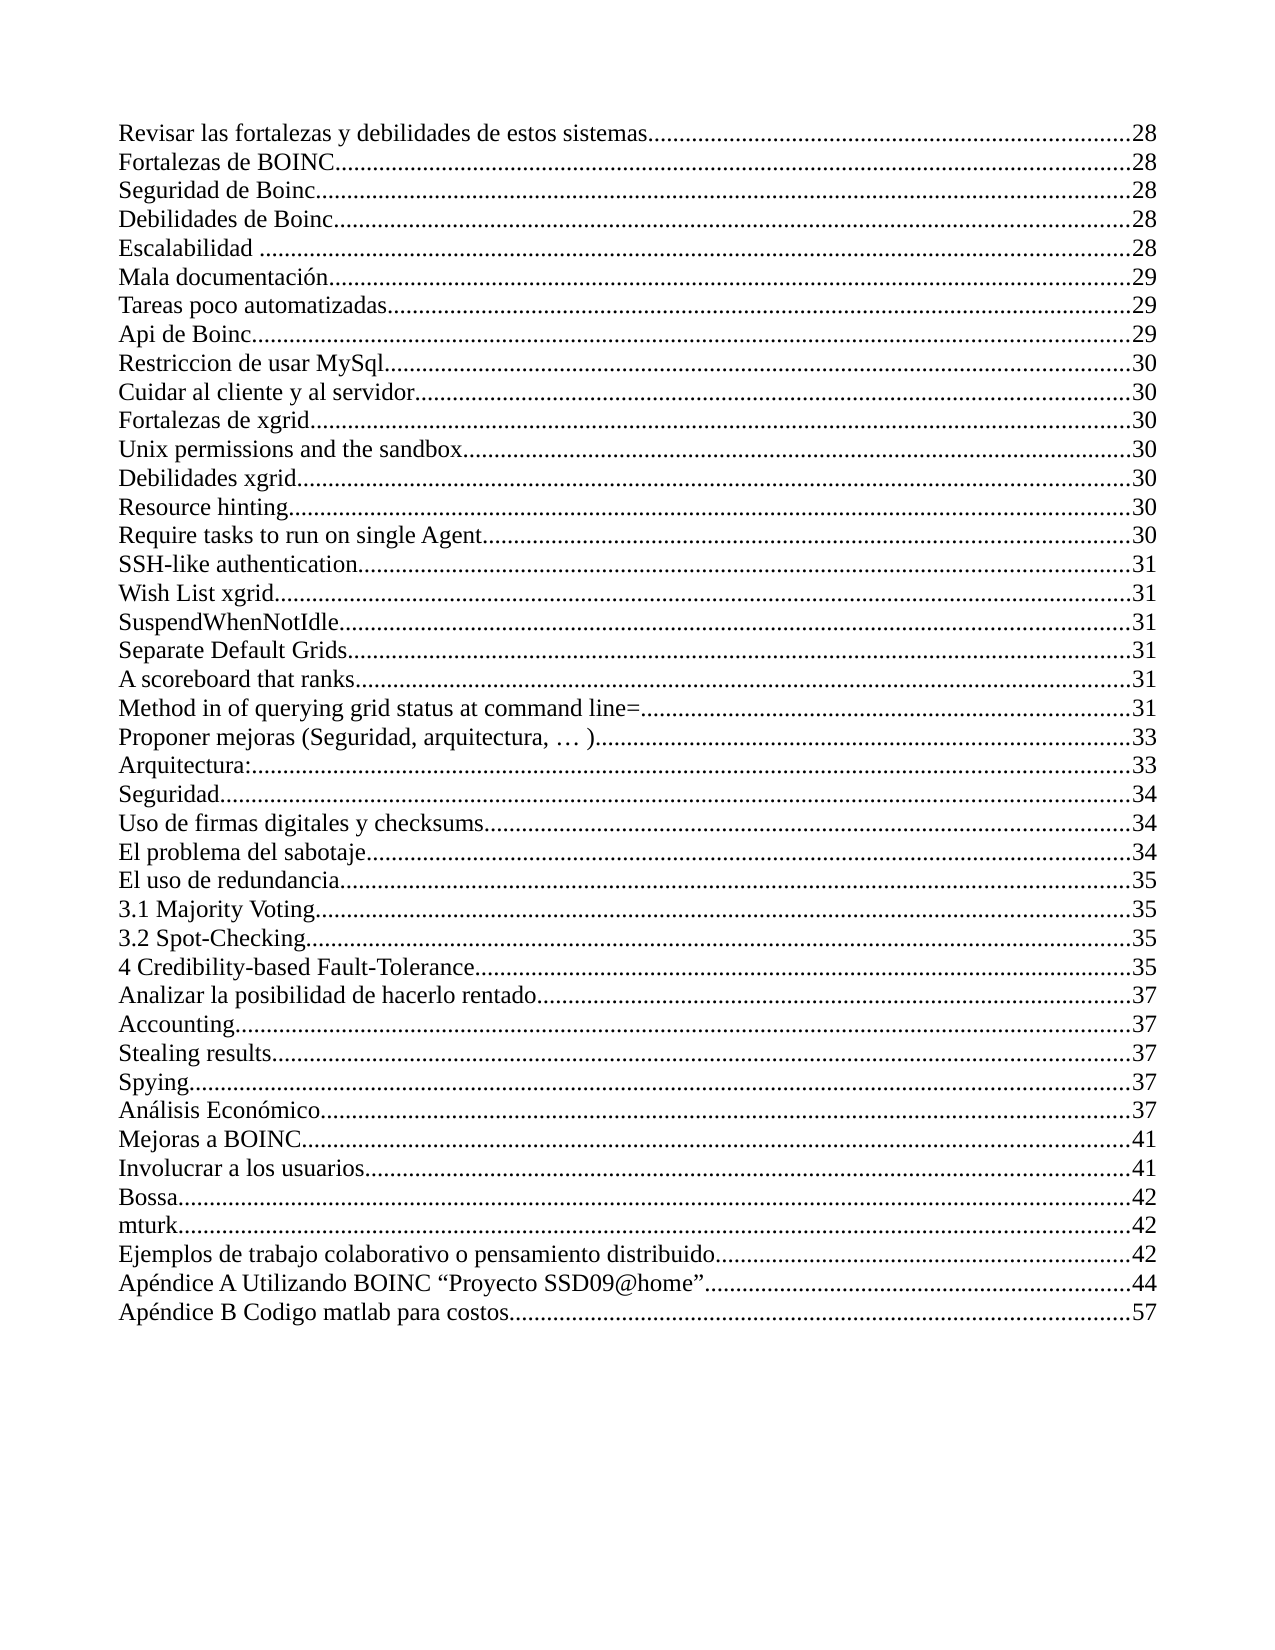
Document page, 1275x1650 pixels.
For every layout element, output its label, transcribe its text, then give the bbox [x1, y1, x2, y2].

text Arquitectura: 33 [118, 751, 1157, 779]
text Spying 37 [118, 1067, 1157, 1096]
text Fortalezas de BOINC 28 [118, 147, 1157, 176]
text Ejemplos de trabajo colaborativo o pensamiento distribuido 42 [118, 1239, 1157, 1268]
text Method in of querying grid status at command line= 31 [118, 693, 1157, 722]
text Seguridad de Boinc 28 [118, 176, 1157, 204]
text Separate Default Grids 31 [118, 636, 1157, 664]
text Api de Boinc 29 [118, 319, 1157, 348]
text Tareas poco automatizadas 29 [118, 291, 1157, 319]
text Apéndice A Utilizando BOINC “Proyecto SSD09@home” 44 [118, 1268, 1157, 1297]
text mturk 42 [118, 1211, 1157, 1239]
text Escalabilidad 28 [118, 233, 1157, 262]
text SSH-like authentication 31 [118, 549, 1157, 578]
text Wish List xgrid 31 [118, 578, 1157, 607]
text Cuidar al cliente y al servidor 30 [118, 377, 1157, 406]
text Analizar la posibilidad de hacerlo rentado 37 [118, 981, 1157, 1009]
text 4 Credibility-based Fault-Tolerance 35 [118, 952, 1157, 981]
text Seguridad 34 [118, 779, 1157, 808]
text Accounting 37 [118, 1009, 1157, 1038]
text Bossa 42 [118, 1182, 1157, 1211]
text Mejoras a BOINC 41 [118, 1124, 1157, 1153]
text Proponer mejoras (Seguridad, arquitectura, … ) 33 [118, 722, 1157, 751]
text El problema del sabotaje 34 [118, 837, 1157, 866]
text Uso de firmas digitales y checksums 34 [118, 808, 1157, 837]
text Involucrar a los usuarios 41 [118, 1153, 1157, 1182]
text Resource hinting 30 [118, 492, 1157, 521]
text Stealing results 37 [118, 1038, 1157, 1067]
text Restriccion de usar MySql 30 [118, 348, 1157, 377]
text SuspendWhenNotIdle 31 [118, 607, 1157, 636]
text Fortalezas de xgrid 30 [118, 406, 1157, 434]
text A scoreboard that ranks 31 [118, 664, 1157, 693]
text El uso de redundancia 35 [118, 866, 1157, 894]
text Require tasks to run on single Agent 30 [118, 521, 1157, 549]
text Revisar las fortalezas y debilidades de estos sistemas 28 [118, 118, 1157, 147]
text Apéndice B Codigo matlab para costos 57 [118, 1297, 1157, 1326]
text 3.1 Majority Voting 35 [118, 894, 1157, 923]
text Unix permissions and the sandbox 30 [118, 434, 1157, 463]
text Debilidades xgrid 30 [118, 463, 1157, 492]
text Mala documentación 29 [118, 262, 1157, 291]
text Debilidades de Boinc 28 [118, 204, 1157, 233]
text 3.2 Spot-Checking 35 [118, 923, 1157, 952]
text Análisis Económico 37 [118, 1096, 1157, 1124]
